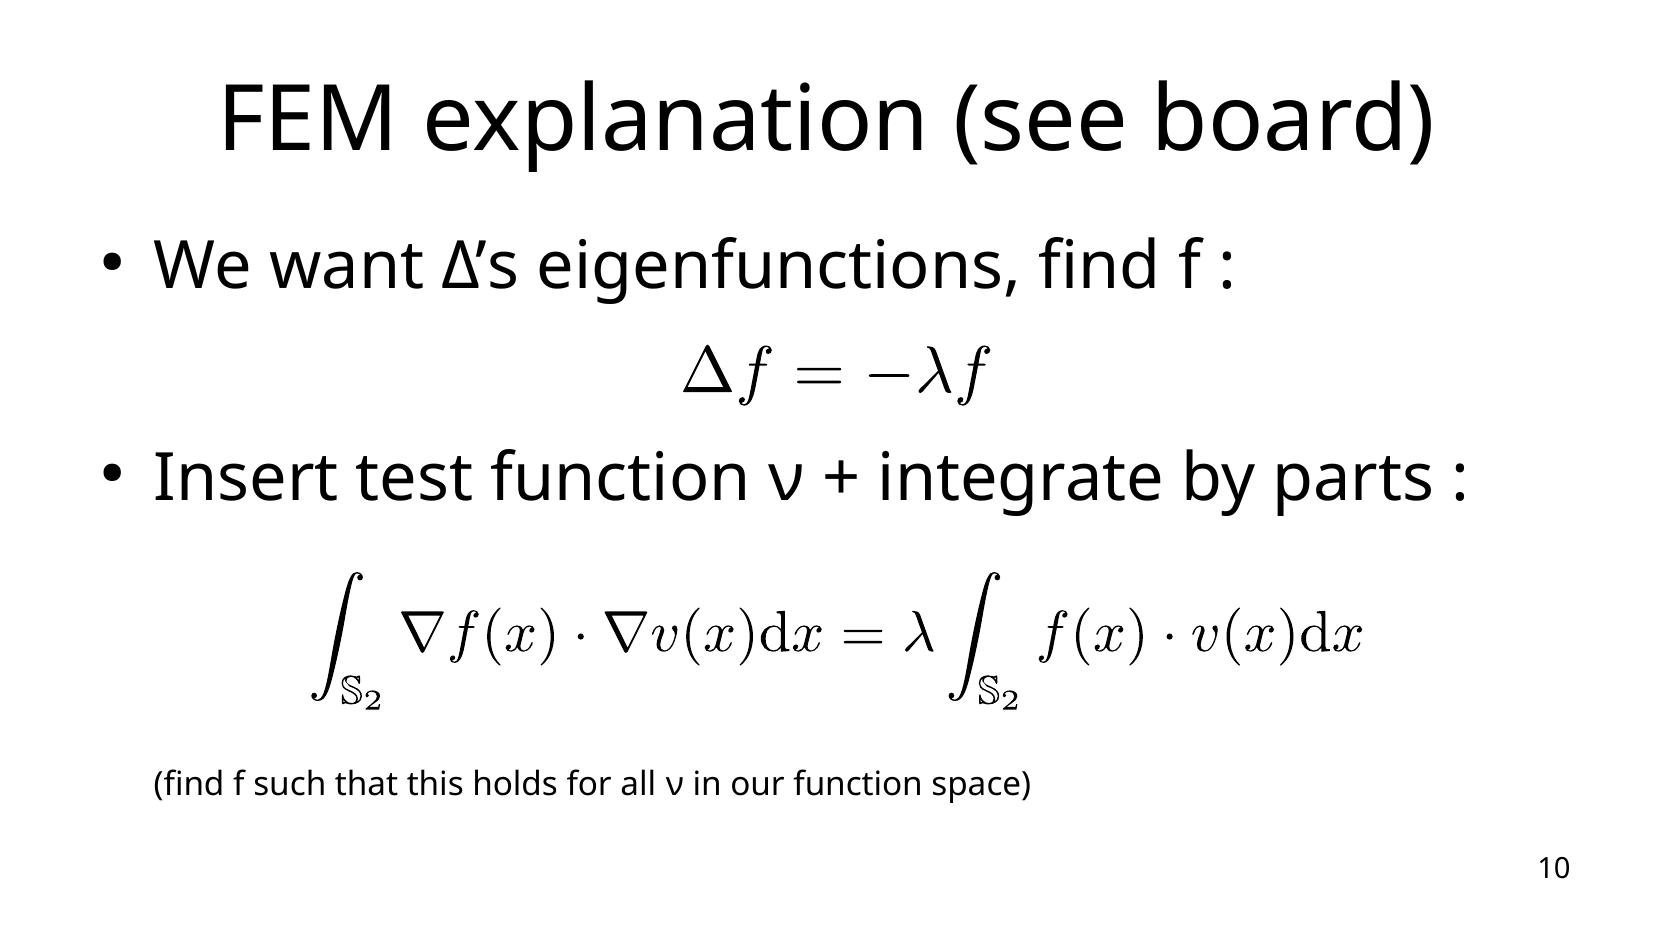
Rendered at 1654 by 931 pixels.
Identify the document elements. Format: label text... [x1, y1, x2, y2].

picture [677, 342, 993, 409]
list We want Δ’s eigenfunctions, find f : Insert test function ν + integrate by parts : (find f such that this holds for all ν in our function space) [82, 217, 1571, 931]
picture [305, 569, 1365, 712]
title FEM explanation (see board) [82, 37, 1571, 193]
